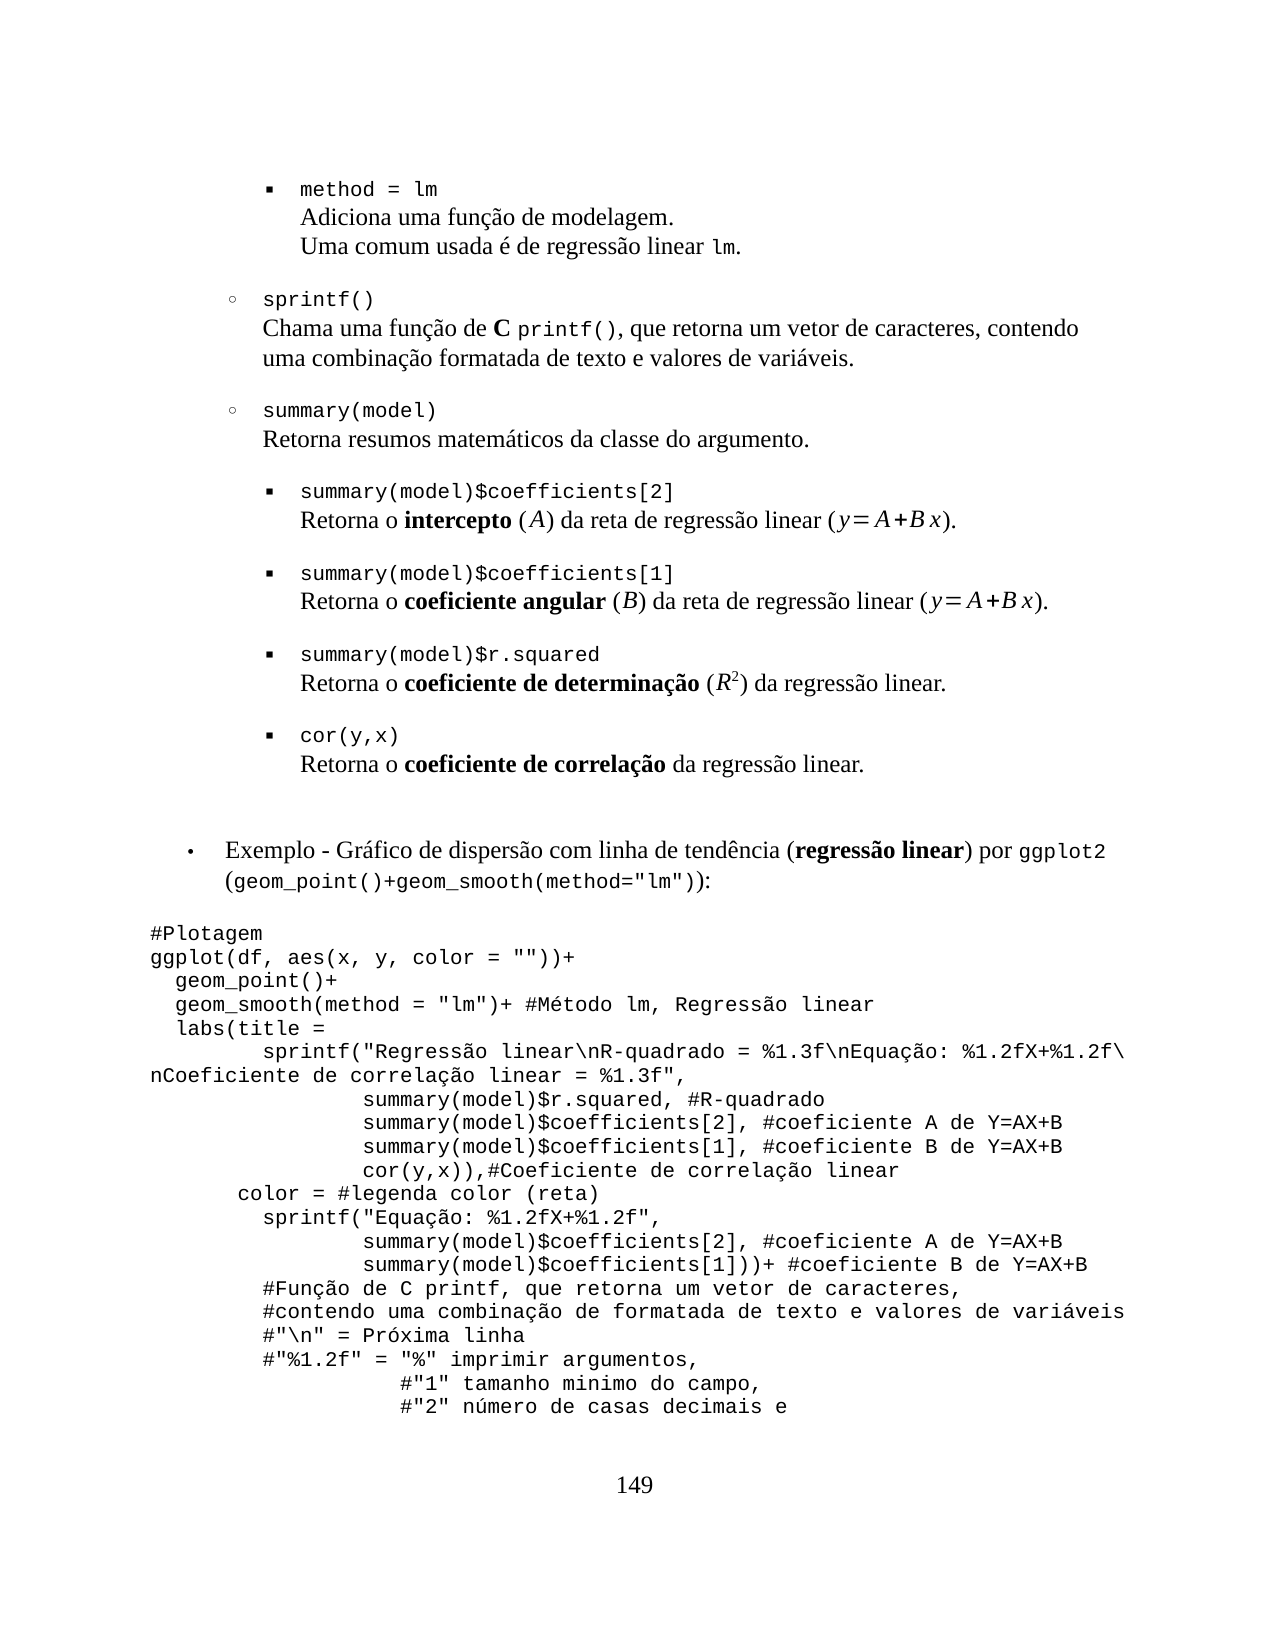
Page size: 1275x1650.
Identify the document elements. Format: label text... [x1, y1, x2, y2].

text sprintf("Equação: %1.2fX+%1.2f", [150, 1207, 1125, 1231]
text summary(model)$coefficients[2], #coeficiente A de Y=AX+B [150, 1112, 1125, 1136]
list [225, 150, 1125, 179]
text summary(model)$r.squared, #R-quadrado [150, 1089, 1125, 1112]
text #Plotagem [150, 923, 1125, 947]
text sprintf("Regressão linear\nR-quadrado = %1.3f\nEquação: %1.2fX+%1.2f\nCoeficiente de correlação linear = %1.3f", [150, 1041, 1125, 1089]
list summary(model)$coefficients[2] Retorna o intercepto () da reta de regressão linear (). [262, 481, 1125, 562]
text cor(y,x)),#Coeficiente de correlação linear [150, 1160, 1125, 1183]
text #"2" número de casas decimais e [150, 1396, 1125, 1420]
text summary(model)$coefficients[1], #coeficiente B de Y=AX+B [150, 1136, 1125, 1160]
list summary(model)$coefficients[1] Retorna o coeficiente angular () da reta de regressão linear (). [262, 562, 1125, 644]
text summary(model)$coefficients[2], #coeficiente A de Y=AX+B [150, 1231, 1125, 1254]
list summary(model) Retorna resumos matemáticos da classe do argumento. [225, 400, 1125, 481]
text #"%1.2f" = "%" imprimir argumentos, [150, 1349, 1125, 1372]
list cor(y,x) Retorna o coeficiente de correlação da regressão linear. [262, 725, 1125, 807]
list Exemplo - Gráfico de dispersão com linha de tendência (regressão linear) por ggplot2 (geom_point()+geom_smooth(method="lm")): [187, 835, 1125, 923]
list method = lm Adiciona uma função de modelagem. Uma comum usada é de regressão linear lm. [262, 179, 1125, 289]
text ggplot(df, aes(x, y, color = ""))+ [150, 947, 1125, 971]
text summary(model)$coefficients[1]))+ #coeficiente B de Y=AX+B [150, 1254, 1125, 1278]
text #contendo uma combinação de formatada de texto e valores de variáveis [150, 1302, 1125, 1325]
list summary(model)$r.squared Retorna o coeficiente de determinação () da regressão linear. [262, 644, 1125, 725]
text labs(title = [150, 1018, 1125, 1041]
text geom_point()+ [150, 971, 1125, 994]
text #"\n" = Próxima linha [150, 1325, 1125, 1349]
text color = #legenda color (reta) [150, 1183, 1125, 1207]
text #Função de C printf, que retorna um vetor de caracteres, [150, 1278, 1125, 1302]
text #"1" tamanho minimo do campo, [150, 1372, 1125, 1396]
list sprintf() Chama uma função de C printf(), que retorna um vetor de caracteres, contendo uma combinação formatada de texto e valores de variáveis. [225, 289, 1125, 400]
text geom_smooth(method = "lm")+ #Método lm, Regressão linear [150, 994, 1125, 1018]
